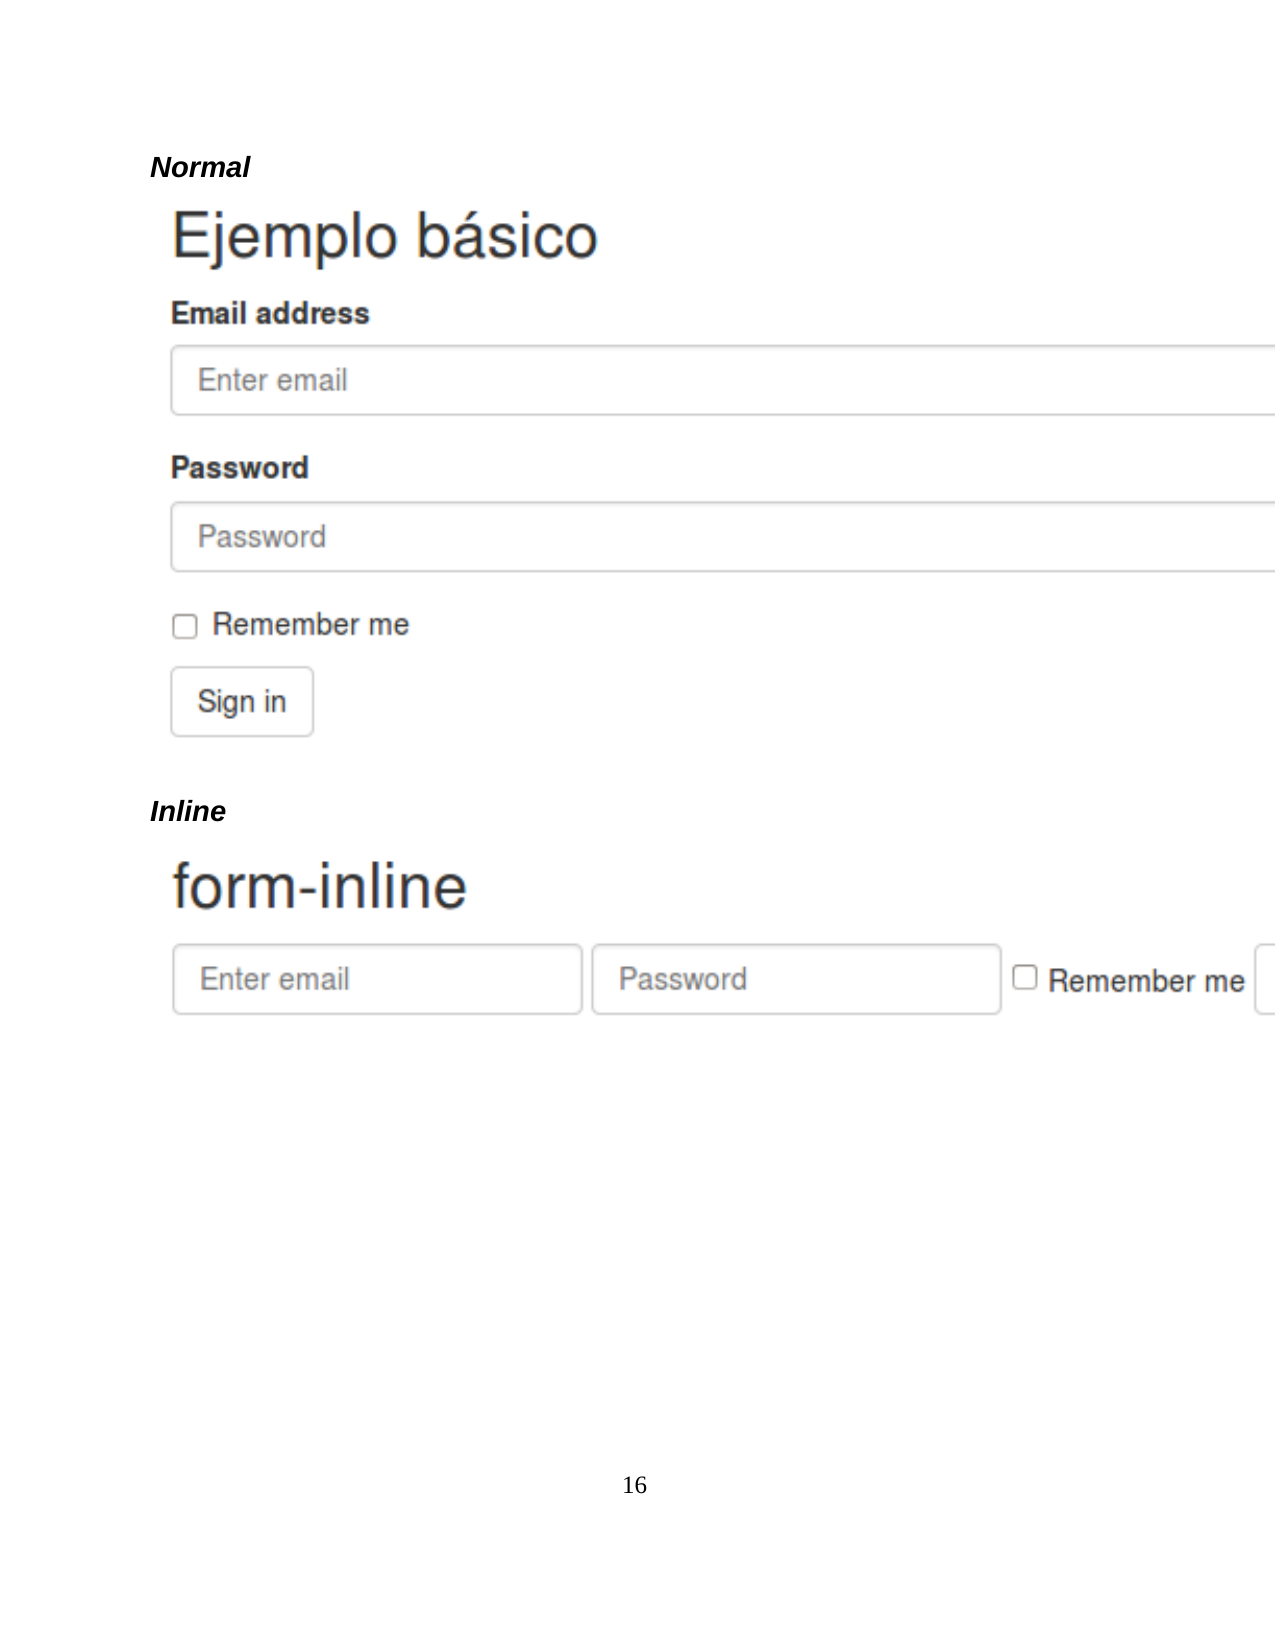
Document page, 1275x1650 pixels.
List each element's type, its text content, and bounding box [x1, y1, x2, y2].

subtitle Inline [150, 794, 1125, 827]
picture [150, 196, 1275, 769]
subtitle Normal [150, 150, 1125, 183]
picture [150, 840, 1275, 1047]
